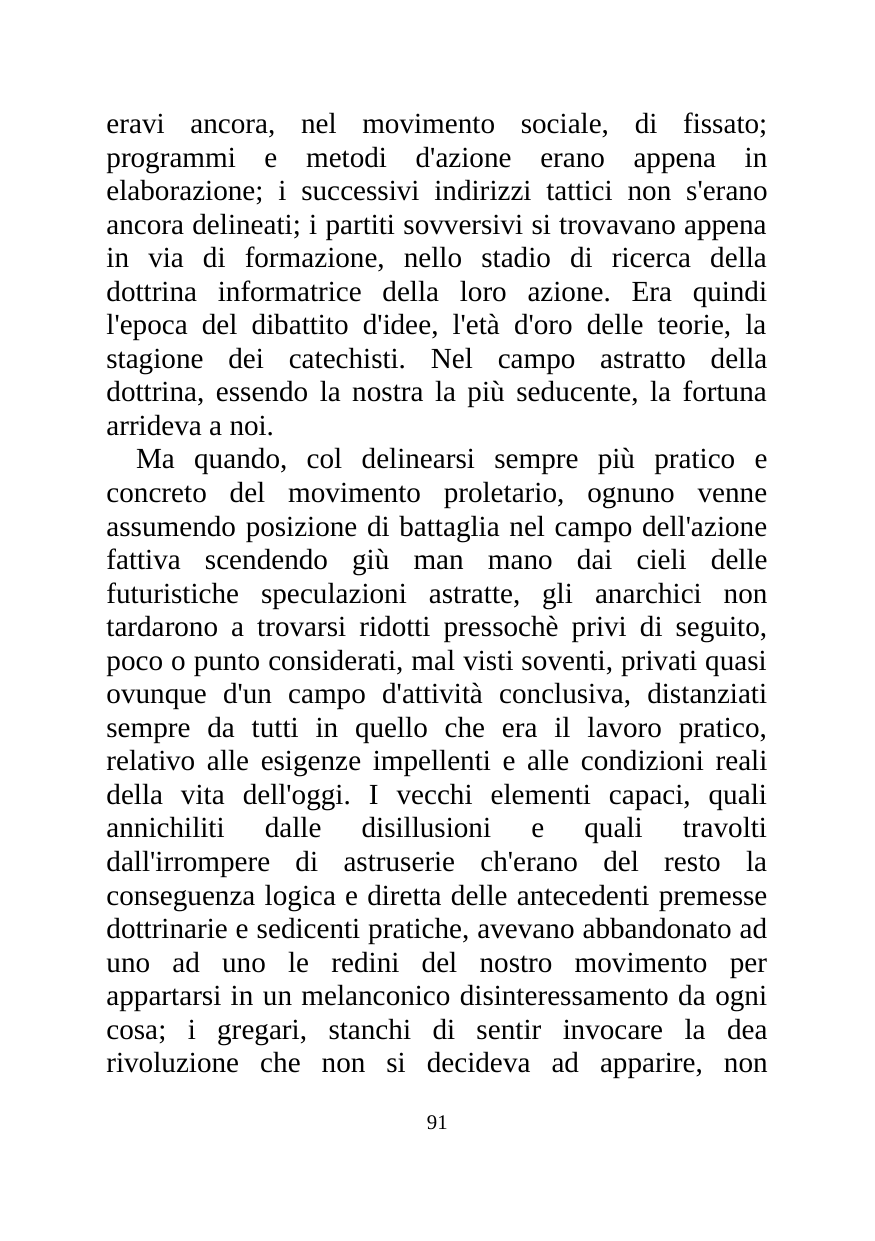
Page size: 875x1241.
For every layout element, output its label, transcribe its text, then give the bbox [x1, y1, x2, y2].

text Ma quando, col delinearsi sempre più pratico e concreto del movimento proletario, ognuno venne assumendo posizione di battaglia nel campo dell'azione fattiva scendendo giù man mano dai cieli delle futuristiche speculazioni astratte, gli anarchici non tardarono a trovarsi ridotti pressochè privi di seguito, poco o punto considerati, mal visti soventi, privati quasi ovunque d'un campo d'attività conclusiva, distanziati sempre da tutti in quello che era il lavoro pratico, relativo alle esigenze impellenti e alle condizioni reali della vita dell'oggi. I vecchi elementi capaci, quali annichiliti dalle disillusioni e quali travolti dall'irrompere di astruserie ch'erano del resto la conseguenza logica e diretta delle antecedenti premesse dottrinarie e sedicenti pratiche, avevano abbandonato ad uno ad uno le redini del nostro movimento per appartarsi in un melanconico disinteressamento da ogni cosa; i gregari, stanchi di sentir invocare la dea rivoluzione che non si decideva ad apparire, non [106, 442, 768, 1079]
text eravi ancora, nel movimento sociale, di fissato; programmi e metodi d'azione erano appena in elaborazione; i successivi indirizzi tattici non s'erano ancora delineati; i partiti sovversivi si trovavano appena in via di formazione, nello stadio di ricerca della dottrina informatrice della loro azione. Era quindi l'epoca del dibattito d'idee, l'età d'oro delle teorie, la stagione dei catechisti. Nel campo astratto della dottrina, essendo la nostra la più seducente, la fortuna arrideva a noi. [106, 106, 768, 442]
